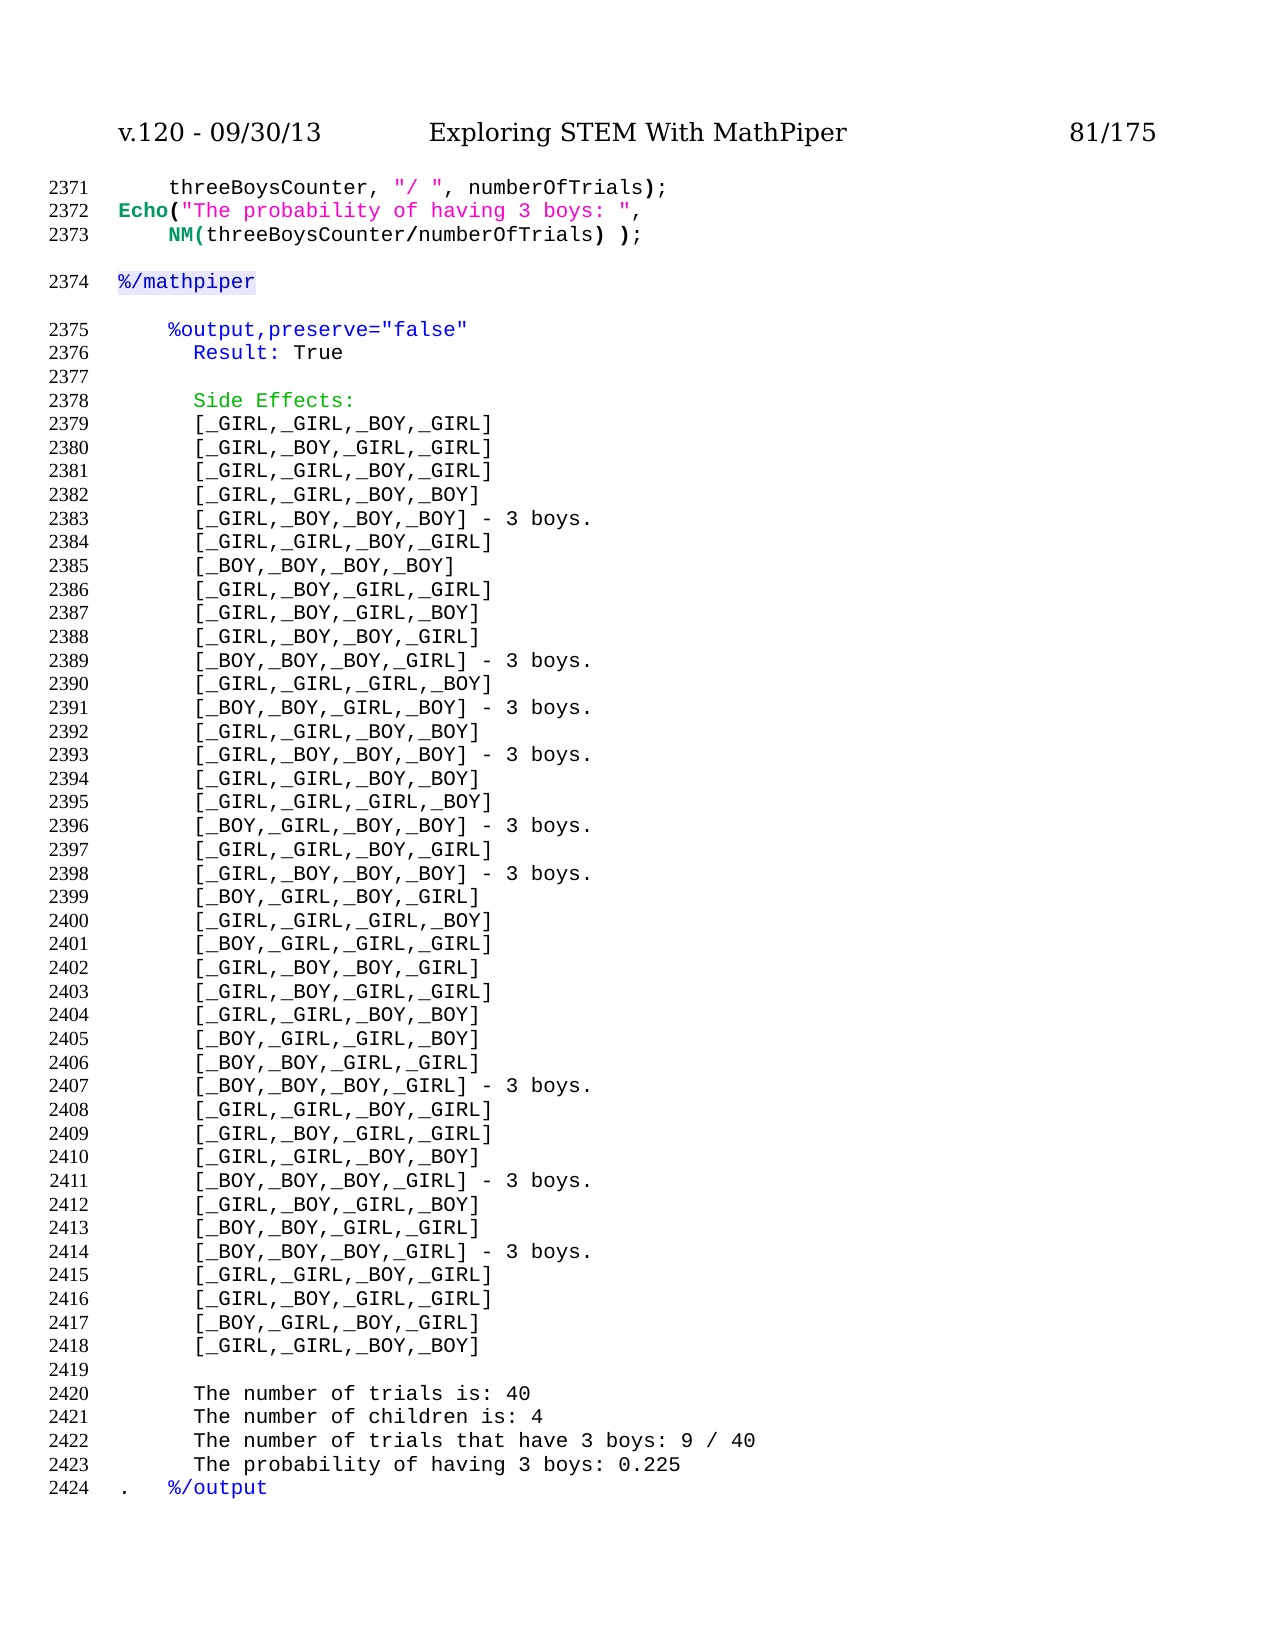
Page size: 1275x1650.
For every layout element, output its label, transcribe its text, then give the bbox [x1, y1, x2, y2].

text [_BOY,_BOY,_BOY,_GIRL] - 3 boys. [118, 1170, 1157, 1193]
text [_GIRL,_GIRL,_BOY,_BOY] [118, 768, 1157, 792]
text [_BOY,_BOY,_BOY,_BOY] [118, 555, 1157, 579]
text . %/output [118, 1477, 1157, 1501]
text [_BOY,_BOY,_GIRL,_GIRL] [118, 1052, 1157, 1075]
text [_GIRL,_GIRL,_BOY,_BOY] [118, 1004, 1157, 1028]
text [_GIRL,_GIRL,_BOY,_BOY] [118, 484, 1157, 508]
text [_GIRL,_GIRL,_GIRL,_BOY] [118, 910, 1157, 933]
text [_GIRL,_BOY,_BOY,_GIRL] [118, 626, 1157, 650]
text [_BOY,_BOY,_GIRL,_BOY] - 3 boys. [118, 697, 1157, 721]
text [_GIRL,_GIRL,_BOY,_BOY] [118, 1335, 1157, 1359]
text [_BOY,_BOY,_BOY,_GIRL] - 3 boys. [118, 650, 1157, 673]
text threeBoysCounter, "/ ", numberOfTrials); [118, 177, 1157, 200]
text Echo("The probability of having 3 boys: ", [118, 200, 1157, 224]
text [_GIRL,_BOY,_GIRL,_GIRL] [118, 981, 1157, 1004]
text The number of children is: 4 [118, 1406, 1157, 1430]
text [_BOY,_GIRL,_BOY,_GIRL] [118, 1312, 1157, 1335]
text [_GIRL,_GIRL,_BOY,_GIRL] [118, 413, 1157, 437]
text [_GIRL,_GIRL,_GIRL,_BOY] [118, 792, 1157, 815]
text [_GIRL,_GIRL,_BOY,_GIRL] [118, 1099, 1157, 1123]
text [_GIRL,_BOY,_GIRL,_GIRL] [118, 1123, 1157, 1146]
text [_GIRL,_BOY,_BOY,_BOY] - 3 boys. [118, 508, 1157, 531]
text The number of trials is: 40 [118, 1383, 1157, 1406]
text [_GIRL,_GIRL,_GIRL,_BOY] [118, 673, 1157, 697]
text [_GIRL,_BOY,_GIRL,_GIRL] [118, 1288, 1157, 1312]
text [_GIRL,_GIRL,_BOY,_GIRL] [118, 531, 1157, 555]
text NM(threeBoysCounter/numberOfTrials) ); [118, 224, 1157, 248]
text [_GIRL,_BOY,_BOY,_BOY] - 3 boys. [118, 744, 1157, 768]
text %/mathpiper [118, 271, 1157, 295]
text [_GIRL,_BOY,_BOY,_BOY] - 3 boys. [118, 862, 1157, 886]
text The number of trials that have 3 boys: 9 / 40 [118, 1430, 1157, 1454]
text [_BOY,_GIRL,_BOY,_BOY] - 3 boys. [118, 815, 1157, 839]
text The probability of having 3 boys: 0.225 [118, 1454, 1157, 1477]
text [_BOY,_BOY,_BOY,_GIRL] - 3 boys. [118, 1075, 1157, 1099]
text [_GIRL,_GIRL,_BOY,_BOY] [118, 1146, 1157, 1170]
text [_GIRL,_GIRL,_BOY,_GIRL] [118, 1264, 1157, 1288]
text [_GIRL,_BOY,_GIRL,_BOY] [118, 1193, 1157, 1217]
text [_BOY,_GIRL,_GIRL,_GIRL] [118, 933, 1157, 957]
text [_BOY,_GIRL,_GIRL,_BOY] [118, 1028, 1157, 1052]
text [_BOY,_GIRL,_BOY,_GIRL] [118, 886, 1157, 910]
text [_GIRL,_GIRL,_BOY,_BOY] [118, 721, 1157, 744]
text [_GIRL,_BOY,_GIRL,_GIRL] [118, 437, 1157, 461]
text [_GIRL,_BOY,_BOY,_GIRL] [118, 957, 1157, 981]
text [_GIRL,_GIRL,_BOY,_GIRL] [118, 839, 1157, 862]
text [_BOY,_BOY,_BOY,_GIRL] - 3 boys. [118, 1241, 1157, 1264]
text Side Effects: [118, 389, 1157, 413]
text [_GIRL,_GIRL,_BOY,_GIRL] [118, 461, 1157, 484]
text [_BOY,_BOY,_GIRL,_GIRL] [118, 1217, 1157, 1241]
text Result: True [118, 342, 1157, 366]
text [_GIRL,_BOY,_GIRL,_GIRL] [118, 579, 1157, 602]
text %output,preserve="false" [118, 319, 1157, 342]
text [_GIRL,_BOY,_GIRL,_BOY] [118, 602, 1157, 626]
